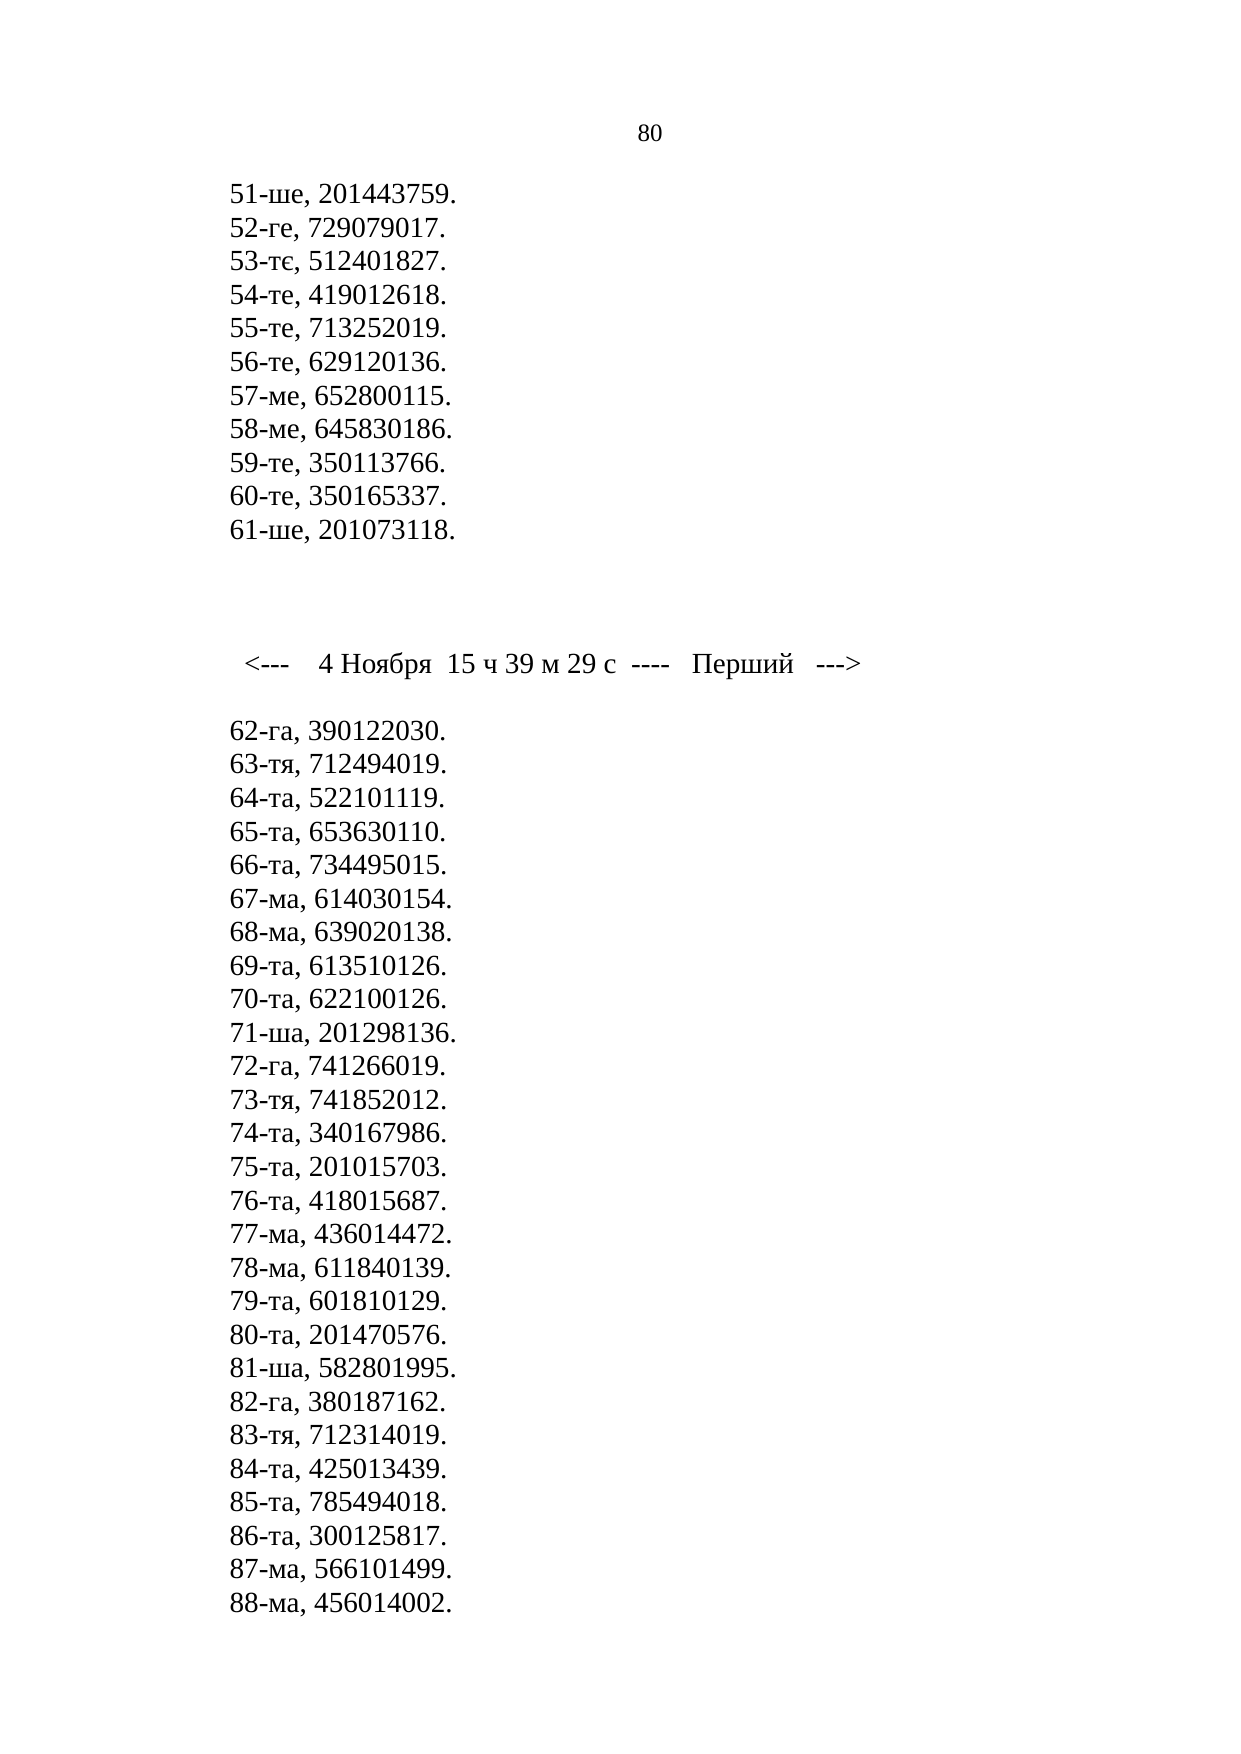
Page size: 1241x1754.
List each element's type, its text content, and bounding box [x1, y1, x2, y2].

text 55-те, 713252019. [177, 311, 1122, 344]
text 51-ше, 201443759. [177, 176, 1122, 210]
text 88-ма, 456014002. [177, 1585, 1122, 1619]
text 69-та, 613510126. [177, 948, 1122, 981]
text 78-ма, 611840139. [177, 1250, 1122, 1283]
text 84-та, 425013439. [177, 1451, 1122, 1484]
text 62-га, 390122030. [177, 713, 1122, 747]
text 68-ма, 639020138. [177, 914, 1122, 948]
text 74-та, 340167986. [177, 1116, 1122, 1149]
text 75-та, 201015703. [177, 1149, 1122, 1183]
text <--- 4 Ноября 15 ч 39 м 29 с ---- Перший ---> [177, 646, 1122, 679]
text 71-ша, 201298136. [177, 1015, 1122, 1048]
text 85-та, 785494018. [177, 1484, 1122, 1518]
text 56-те, 629120136. [177, 344, 1122, 378]
text 60-те, 350165337. [177, 478, 1122, 512]
text 52-ге, 729079017. [177, 210, 1122, 243]
text 67-ма, 614030154. [177, 881, 1122, 914]
text 73-тя, 741852012. [177, 1082, 1122, 1116]
text 82-га, 380187162. [177, 1384, 1122, 1417]
text 61-ше, 201073118. [177, 512, 1122, 545]
text 65-та, 653630110. [177, 814, 1122, 847]
text 83-тя, 712314019. [177, 1417, 1122, 1451]
text 64-та, 522101119. [177, 780, 1122, 814]
text 87-ма, 566101499. [177, 1552, 1122, 1585]
text 57-ме, 652800115. [177, 378, 1122, 411]
text 81-ша, 582801995. [177, 1350, 1122, 1384]
text 76-та, 418015687. [177, 1183, 1122, 1216]
text 58-ме, 645830186. [177, 411, 1122, 445]
text 70-та, 622100126. [177, 981, 1122, 1015]
text 54-те, 419012618. [177, 277, 1122, 311]
text 80-та, 201470576. [177, 1317, 1122, 1350]
text 66-та, 734495015. [177, 847, 1122, 881]
text 86-та, 300125817. [177, 1518, 1122, 1552]
text 72-га, 741266019. [177, 1048, 1122, 1082]
text 53-тє, 512401827. [177, 243, 1122, 277]
text 59-те, 350113766. [177, 445, 1122, 478]
text 79-та, 601810129. [177, 1283, 1122, 1317]
text 77-ма, 436014472. [177, 1216, 1122, 1250]
text 63-тя, 712494019. [177, 747, 1122, 780]
